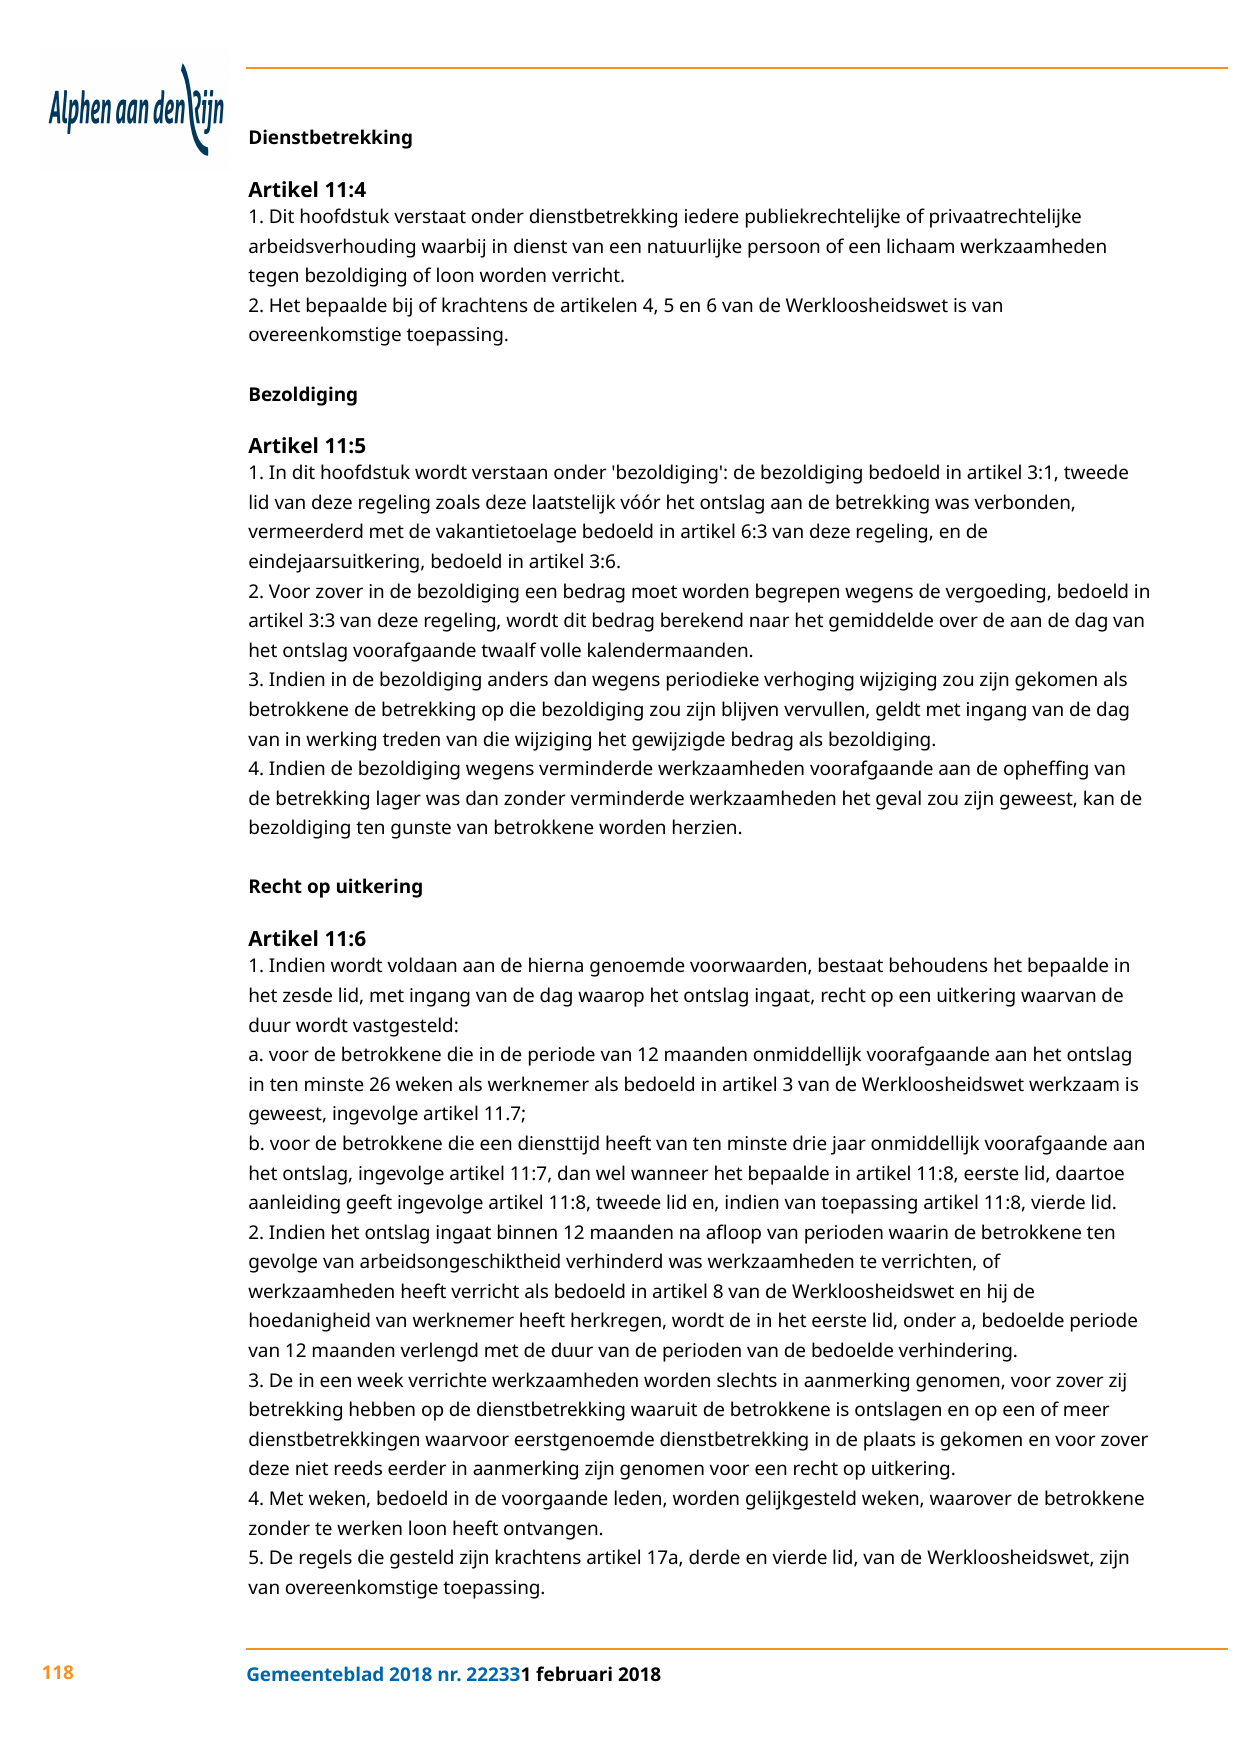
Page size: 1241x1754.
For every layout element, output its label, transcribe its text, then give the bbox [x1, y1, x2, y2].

text 4. Indien de bezoldiging wegens verminderde werkzaamheden voorafgaande aan de opheffing van de betrekking lager was dan zonder verminderde werkzaamheden het geval zou zijn geweest, kan de bezoldiging ten gunste van betrokkene worden herzien. [248, 755, 1152, 840]
text Artikel 11:5 [248, 431, 1152, 459]
text 1. Dit hoofdstuk verstaat onder dienstbetrekking iedere publiekrechtelijke of privaatrechtelijke arbeidsverhouding waarbij in dienst van een natuurlijke persoon of een lichaam werkzaamheden tegen bezoldiging of loon worden verricht. [248, 203, 1152, 288]
text 1. Indien wordt voldaan aan de hierna genoemde voorwaarden, bestaat behoudens het bepaalde in het zesde lid, met ingang van de dag waarop het ontslag ingaat, recht op een uitkering waarvan de duur wordt vastgesteld: [248, 953, 1152, 1037]
text 1. In dit hoofdstuk wordt verstaan onder 'bezoldiging': de bezoldiging bedoeld in artikel 3:1, tweede lid van deze regeling zoals deze laatstelijk vóór het ontslag aan de betrekking was verbonden, vermeerderd met de vakantietoelage bedoeld in artikel 6:3 van deze regeling, en de eindejaarsuitkering, bedoeld in artikel 3:6. [248, 459, 1152, 574]
picture [41, 47, 231, 172]
text Dienstbetrekking [248, 124, 1152, 150]
text Artikel 11:6 [248, 924, 1152, 953]
text a. voor de betrokkene die in de periode van 12 maanden onmiddellijk voorafgaande aan het ontslag in ten minste 26 weken als werknemer als bedoeld in artikel 3 van de Werkloosheidswet werkzaam is geweest, ingevolge artikel 11.7; [248, 1041, 1152, 1126]
text Artikel 11:4 [248, 175, 1152, 203]
text Recht op uitkering [248, 874, 1152, 899]
text b. voor de betrokkene die een diensttijd heeft van ten minste drie jaar onmiddellijk voorafgaande aan het ontslag, ingevolge artikel 11:7, dan wel wanneer het bepaalde in artikel 11:8, eerste lid, daartoe aanleiding geeft ingevolge artikel 11:8, tweede lid en, indien van toepassing artikel 11:8, vierde lid. [248, 1130, 1152, 1215]
text 5. De regels die gesteld zijn krachtens artikel 17a, derde en vierde lid, van de Werkloosheidswet, zijn van overeenkomstige toepassing. [248, 1544, 1152, 1599]
text 4. Met weken, bedoeld in de voorgaande leden, worden gelijkgesteld weken, waarover de betrokkene zonder te werken loon heeft ontvangen. [248, 1485, 1152, 1540]
text 2. Indien het ontslag ingaat binnen 12 maanden na afloop van perioden waarin de betrokkene ten gevolge van arbeidsongeschiktheid verhinderd was werkzaamheden te verrichten, of werkzaamheden heeft verricht als bedoeld in artikel 8 van de Werkloosheidswet en hij de hoedanigheid van werknemer heeft herkregen, wordt de in het eerste lid, onder a, bedoelde periode van 12 maanden verlengd met de duur van de perioden van de bedoelde verhindering. [248, 1219, 1152, 1363]
text 2. Voor zover in de bezoldiging een bedrag moet worden begrepen wegens de vergoeding, bedoeld in artikel 3:3 van deze regeling, wordt dit bedrag berekend naar het gemiddelde over de aan de dag van het ontslag voorafgaande twaalf volle kalendermaanden. [248, 578, 1152, 663]
text 3. Indien in de bezoldiging anders dan wegens periodieke verhoging wijziging zou zijn gekomen als betrokkene de betrekking op die bezoldiging zou zijn blijven vervullen, geldt met ingang van de dag van in werking treden van die wijziging het gewijzigde bedrag als bezoldiging. [248, 667, 1152, 752]
text 2. Het bepaalde bij of krachtens de artikelen 4, 5 en 6 van de Werkloosheidswet is van overeenkomstige toepassing. [248, 292, 1152, 347]
text 3. De in een week verrichte werkzaamheden worden slechts in aanmerking genomen, voor zover zij betrekking hebben op de dienstbetrekking waaruit de betrokkene is ontslagen en op een of meer dienstbetrekkingen waarvoor eerstgenoemde dienstbetrekking in de plaats is gekomen en voor zover deze niet reeds eerder in aanmerking zijn genomen voor een recht op uitkering. [248, 1367, 1152, 1481]
text Bezoldiging [248, 381, 1152, 406]
